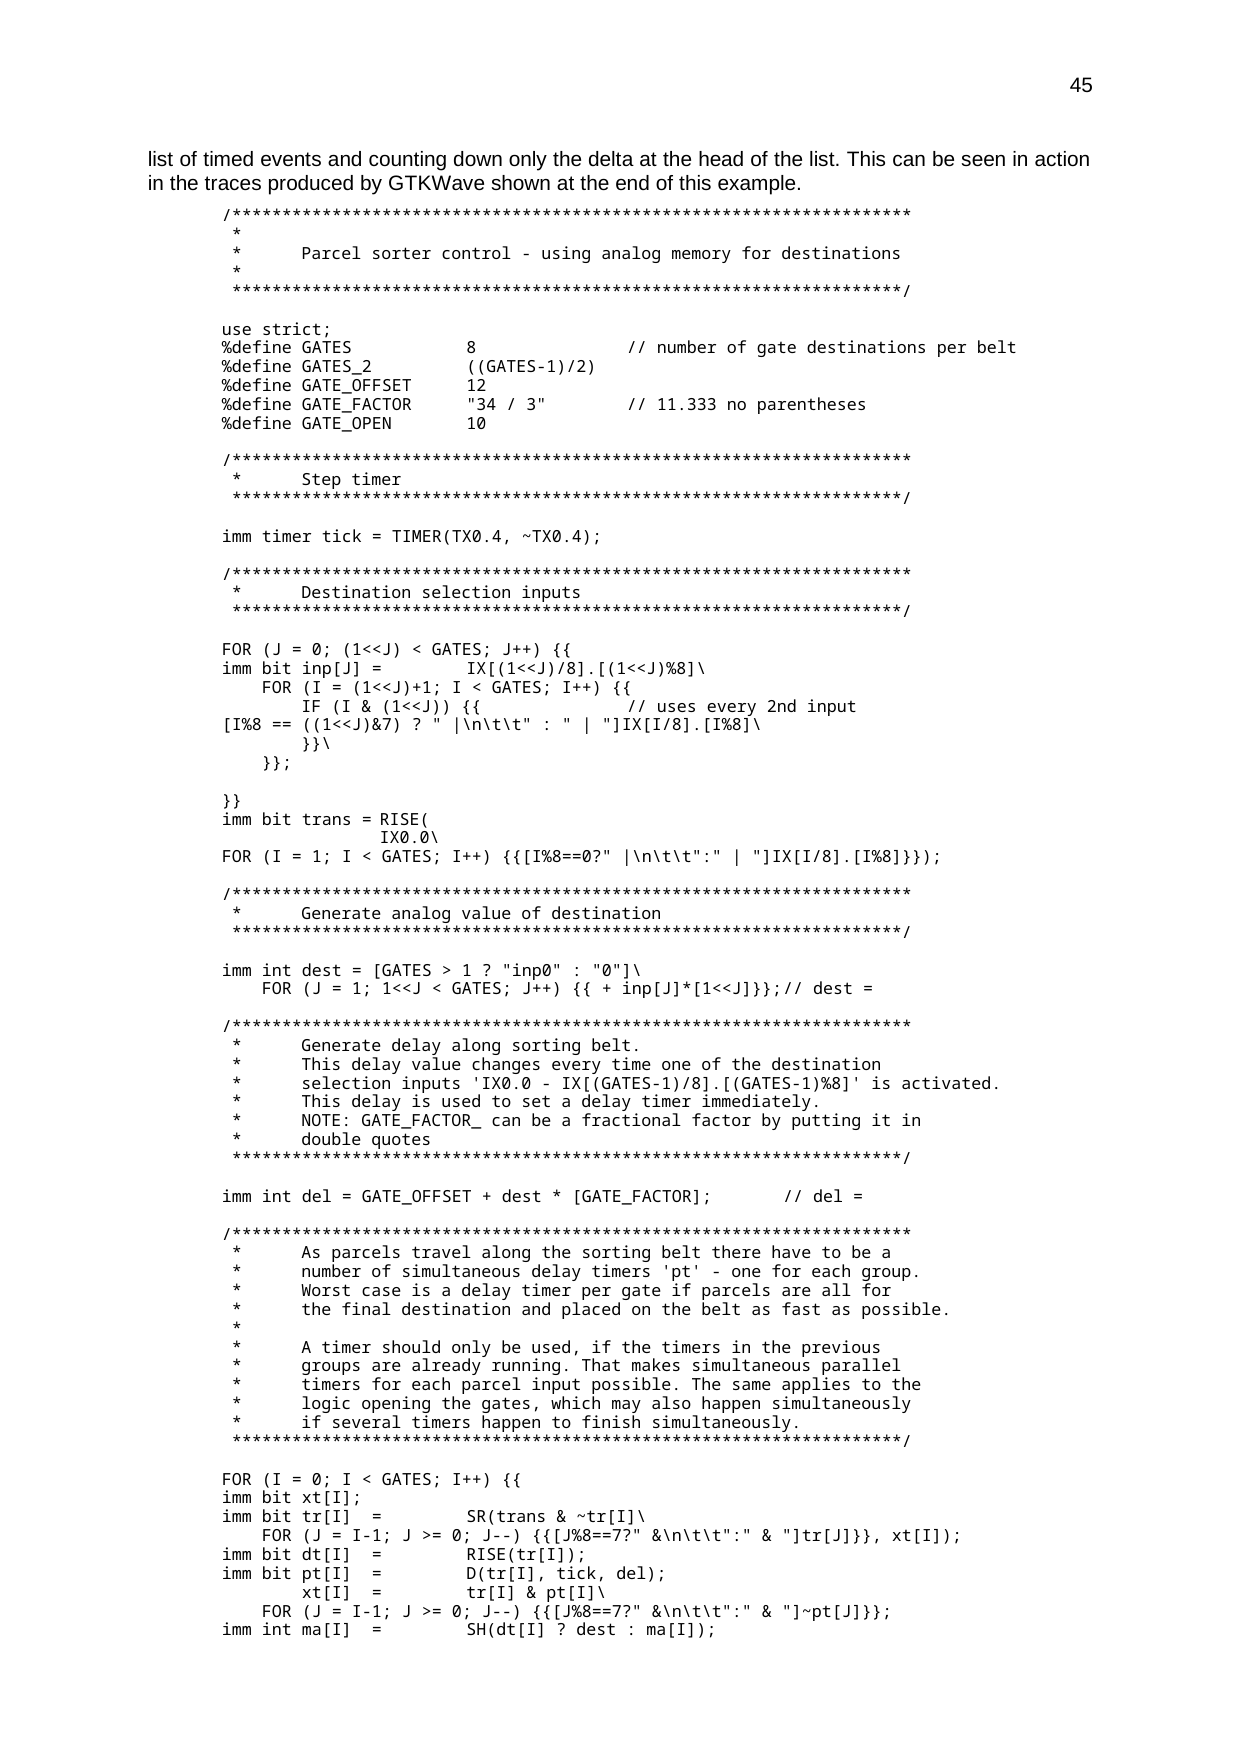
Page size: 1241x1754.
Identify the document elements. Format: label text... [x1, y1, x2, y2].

text * Worst case is a delay timer per gate if parcels are all for [222, 1281, 1092, 1300]
text FOR (J = I-1; J >= 0; J--) {{[J%8==7?" &\n\t\t":" & "]~pt[J]}}; [222, 1602, 1092, 1621]
text * selection inputs 'IX0.0 - IX[(GATES-1)/8].[(GATES-1)%8]' is activated. [222, 1074, 1092, 1093]
text /******************************************************************** [222, 207, 1092, 226]
text /******************************************************************** [222, 1225, 1092, 1244]
text * Destination selection inputs [222, 584, 1092, 603]
text use strict; [222, 320, 1092, 339]
text * Generate analog value of destination [222, 904, 1092, 923]
text * Step timer [222, 471, 1092, 489]
text * This delay value changes every time one of the destination [222, 1055, 1092, 1074]
text * [222, 1319, 1092, 1338]
text * A timer should only be used, if the timers in the previous [222, 1338, 1092, 1357]
text IF (I & (1<<J)) {{ // uses every 2nd input [222, 697, 1092, 716]
text * double quotes [222, 1131, 1092, 1149]
text /******************************************************************** [222, 886, 1092, 904]
text imm bit dt[I] = RISE(tr[I]); [222, 1545, 1092, 1564]
text list of timed events and counting down only the delta at the head of the list. This can be seen in action in the traces produced by GTKWave shown at the end of this example. [148, 148, 1092, 195]
text }}; [222, 753, 1092, 772]
text * the final destination and placed on the belt as fast as possible. [222, 1300, 1092, 1319]
text imm int dest = [GATES > 1 ? "inp0" : "0"]\ [222, 961, 1092, 980]
text [I%8 == ((1<<J)&7) ? " |\n\t\t" : " | "]IX[I/8].[I%8]\ [222, 716, 1092, 735]
text * NOTE: GATE_FACTOR_ can be a fractional factor by putting it in [222, 1112, 1092, 1131]
text %define GATES_2 ((GATES-1)/2) [222, 358, 1092, 376]
text * Parcel sorter control - using analog memory for destinations [222, 244, 1092, 263]
text %define GATE_OPEN 10 [222, 414, 1092, 433]
text *******************************************************************/ [222, 489, 1092, 508]
text *******************************************************************/ [222, 1432, 1092, 1451]
text FOR (I = 0; I < GATES; I++) {{ [222, 1470, 1092, 1489]
text FOR (I = 1; I < GATES; I++) {{[I%8==0?" |\n\t\t":" | "]IX[I/8].[I%8]}}); [222, 848, 1092, 867]
text * [222, 226, 1092, 244]
text imm int ma[I] = SH(dt[I] ? dest : ma[I]); [222, 1621, 1092, 1640]
text *******************************************************************/ [222, 923, 1092, 942]
text * [222, 263, 1092, 282]
text /******************************************************************** [222, 565, 1092, 584]
text /******************************************************************** [222, 452, 1092, 471]
text imm bit xt[I]; [222, 1489, 1092, 1508]
text * Generate delay along sorting belt. [222, 1036, 1092, 1055]
text * logic opening the gates, which may also happen simultaneously [222, 1394, 1092, 1413]
text FOR (J = 0; (1<<J) < GATES; J++) {{ [222, 640, 1092, 659]
text xt[I] = tr[I] & pt[I]\ [222, 1583, 1092, 1602]
text * This delay is used to set a delay timer immediately. [222, 1093, 1092, 1112]
text %define GATES 8 // number of gate destinations per belt [222, 339, 1092, 358]
text * if several timers happen to finish simultaneously. [222, 1413, 1092, 1432]
text FOR (I = (1<<J)+1; I < GATES; I++) {{ [222, 678, 1092, 697]
text }} [222, 791, 1092, 810]
text *******************************************************************/ [222, 282, 1092, 301]
text * number of simultaneous delay timers 'pt' - one for each group. [222, 1263, 1092, 1281]
text imm bit tr[I] = SR(trans & ~tr[I]\ [222, 1508, 1092, 1527]
text imm timer tick = TIMER(TX0.4, ~TX0.4); [222, 527, 1092, 546]
text *******************************************************************/ [222, 1149, 1092, 1168]
text *******************************************************************/ [222, 603, 1092, 622]
text FOR (J = 1; 1<<J < GATES; J++) {{ + inp[J]*[1<<J]}}; // dest = [222, 980, 1092, 999]
text * timers for each parcel input possible. The same applies to the [222, 1376, 1092, 1394]
text imm bit trans = RISE( [222, 810, 1092, 829]
text }}\ [222, 735, 1092, 753]
text %define GATE_OFFSET 12 [222, 376, 1092, 395]
text FOR (J = I-1; J >= 0; J--) {{[J%8==7?" &\n\t\t":" & "]tr[J]}}, xt[I]); [222, 1527, 1092, 1545]
text %define GATE_FACTOR "34 / 3" // 11.333 no parentheses [222, 395, 1092, 414]
text imm bit inp[J] = IX[(1<<J)/8].[(1<<J)%8]\ [222, 659, 1092, 678]
text imm int del = GATE_OFFSET + dest * [GATE_FACTOR]; // del = [222, 1187, 1092, 1206]
text * groups are already running. That makes simultaneous parallel [222, 1357, 1092, 1376]
text imm bit pt[I] = D(tr[I], tick, del); [222, 1564, 1092, 1583]
text IX0.0\ [222, 829, 1092, 848]
text /******************************************************************** [222, 1017, 1092, 1036]
text * As parcels travel along the sorting belt there have to be a [222, 1244, 1092, 1263]
